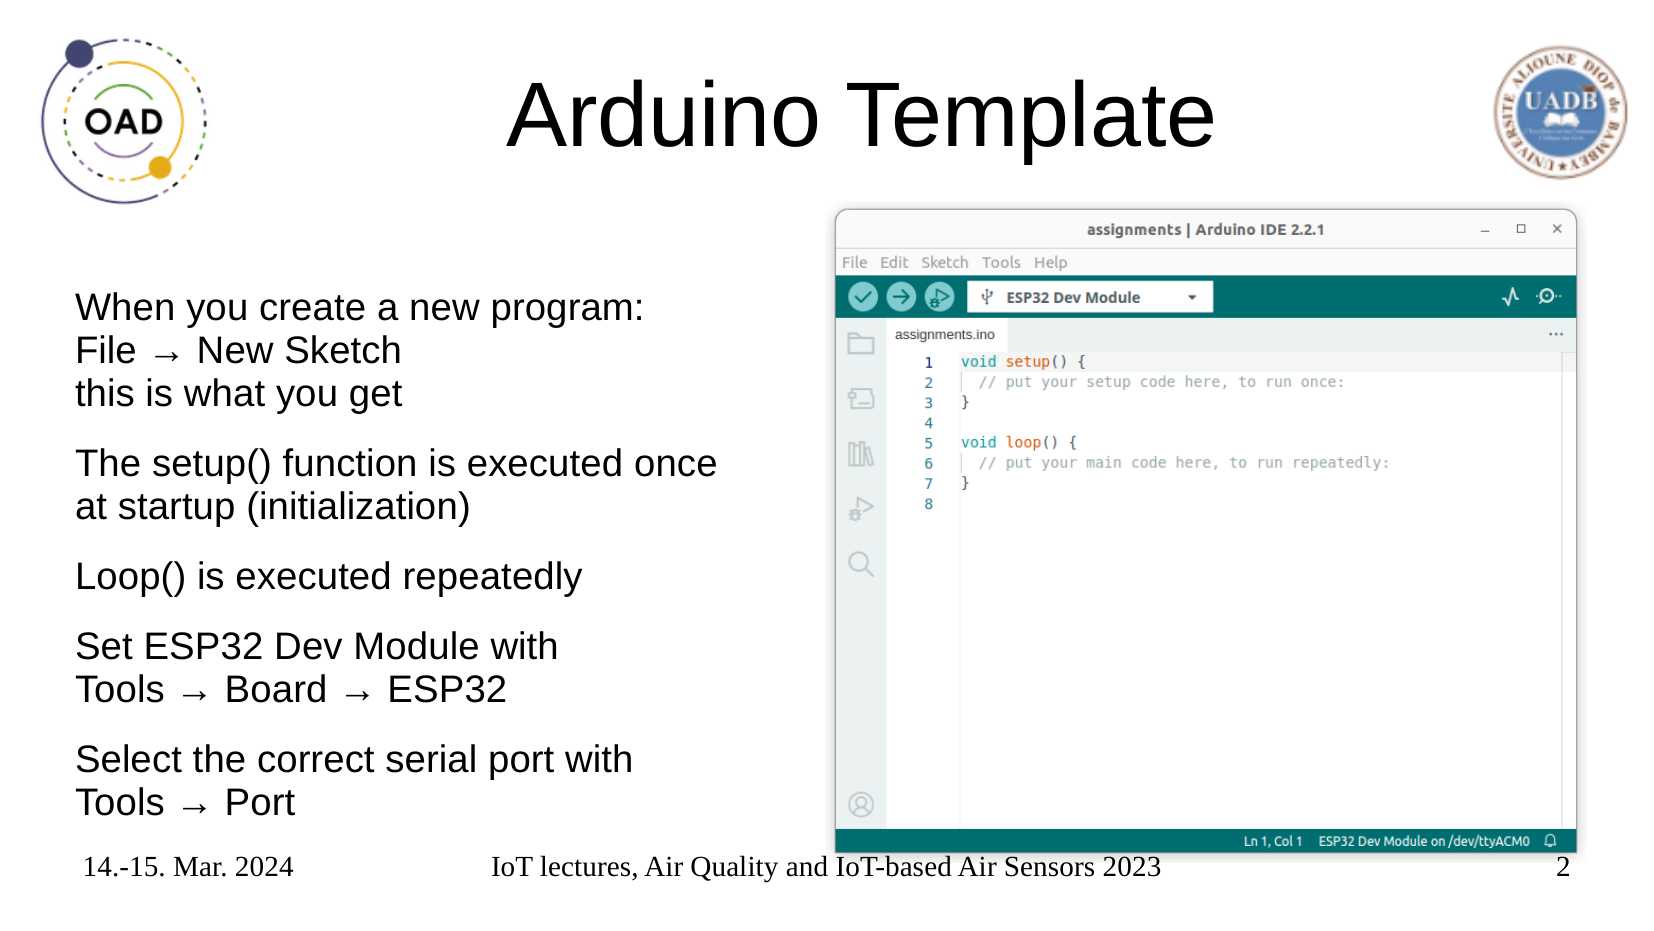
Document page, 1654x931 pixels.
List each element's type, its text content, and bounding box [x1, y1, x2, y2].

title Arduino Template [278, 37, 1446, 193]
list When you create a new program: File → New Sketch this is what you get The setup() function is executed once at startup (initialization) Loop() is executed repeatedly Set ESP32 Dev Module with Tools → Board → ESP32 Select the correct serial port with Tools → Port [75, 285, 788, 826]
picture [0, 24, 242, 225]
picture [825, 201, 1587, 863]
picture [1482, 37, 1641, 188]
